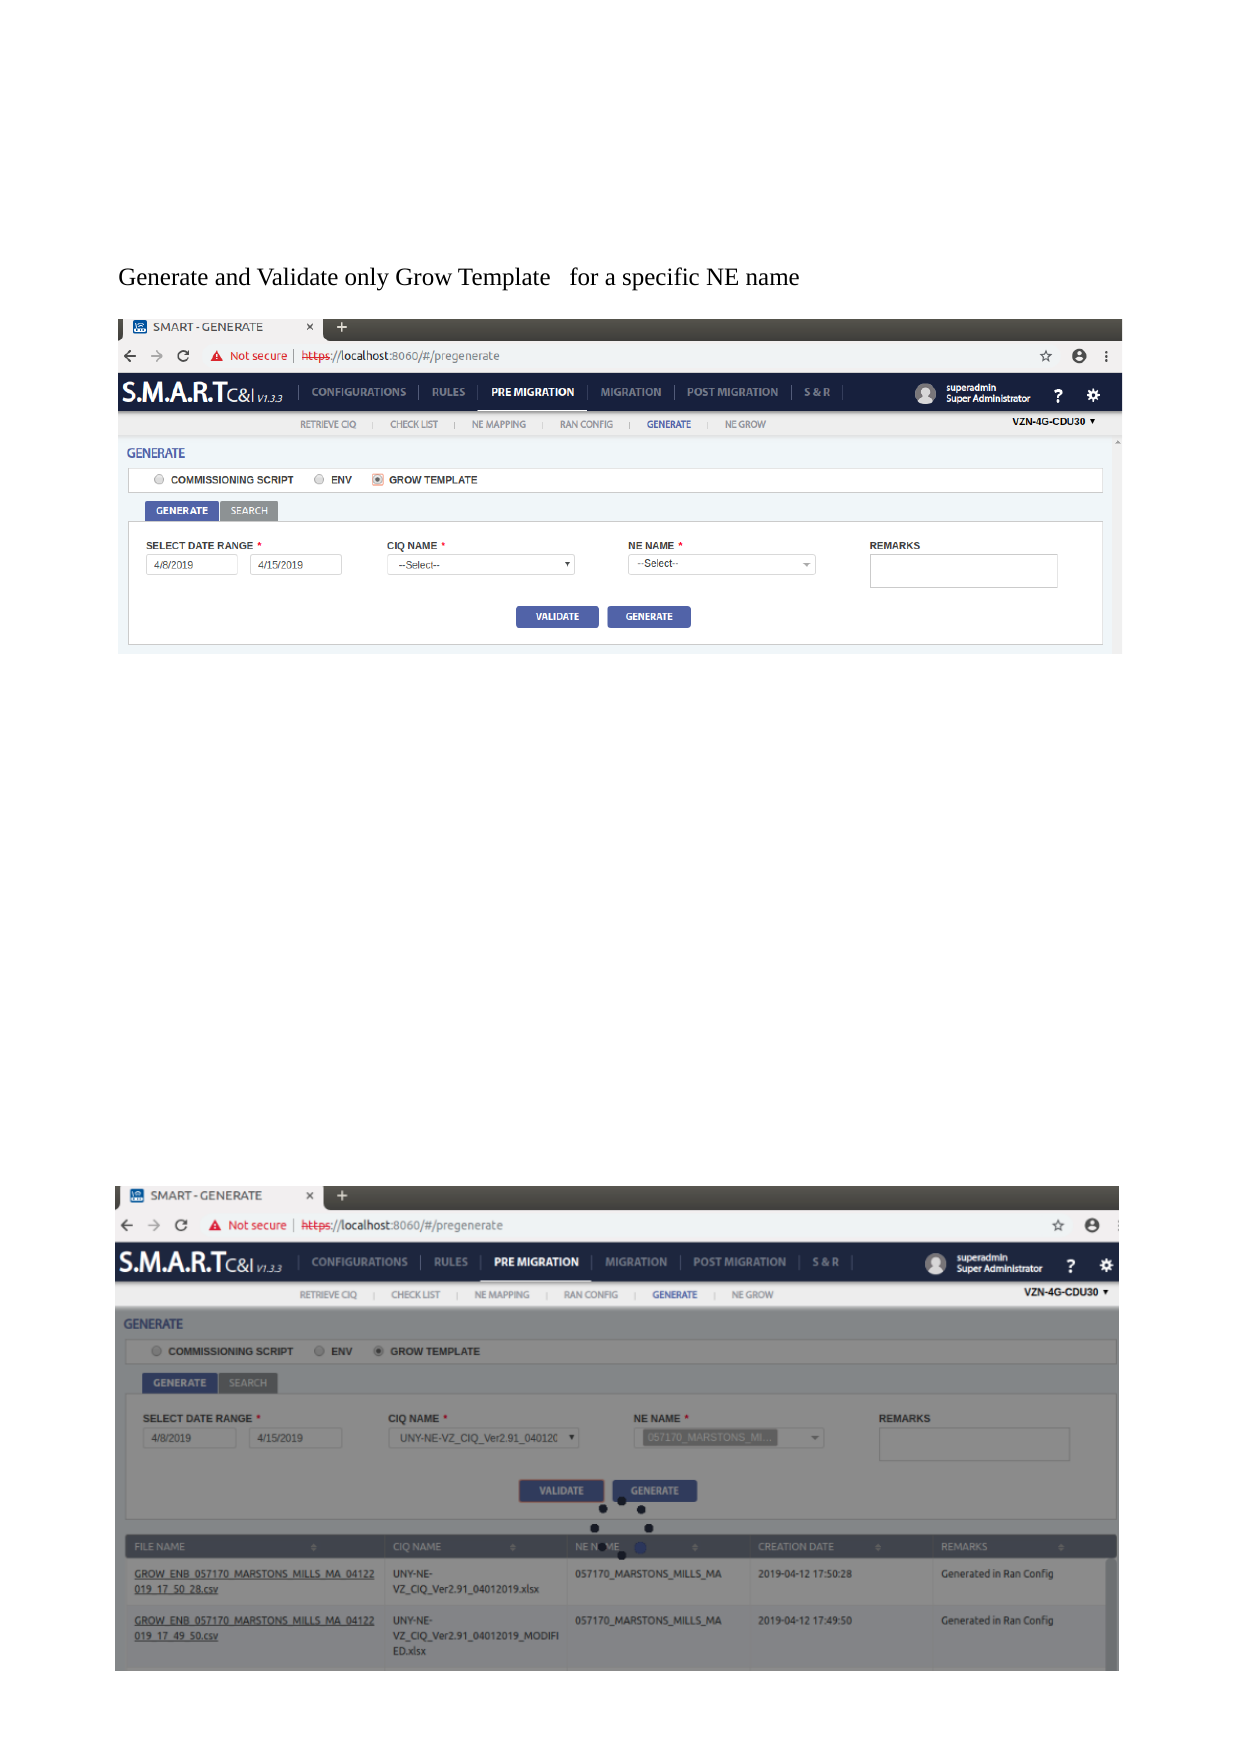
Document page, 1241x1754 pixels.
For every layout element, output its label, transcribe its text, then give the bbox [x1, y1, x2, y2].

picture [118, 319, 1123, 654]
text Generate and Validate only Grow Template for a specific NE name [118, 262, 1122, 291]
picture [115, 1186, 1119, 1671]
